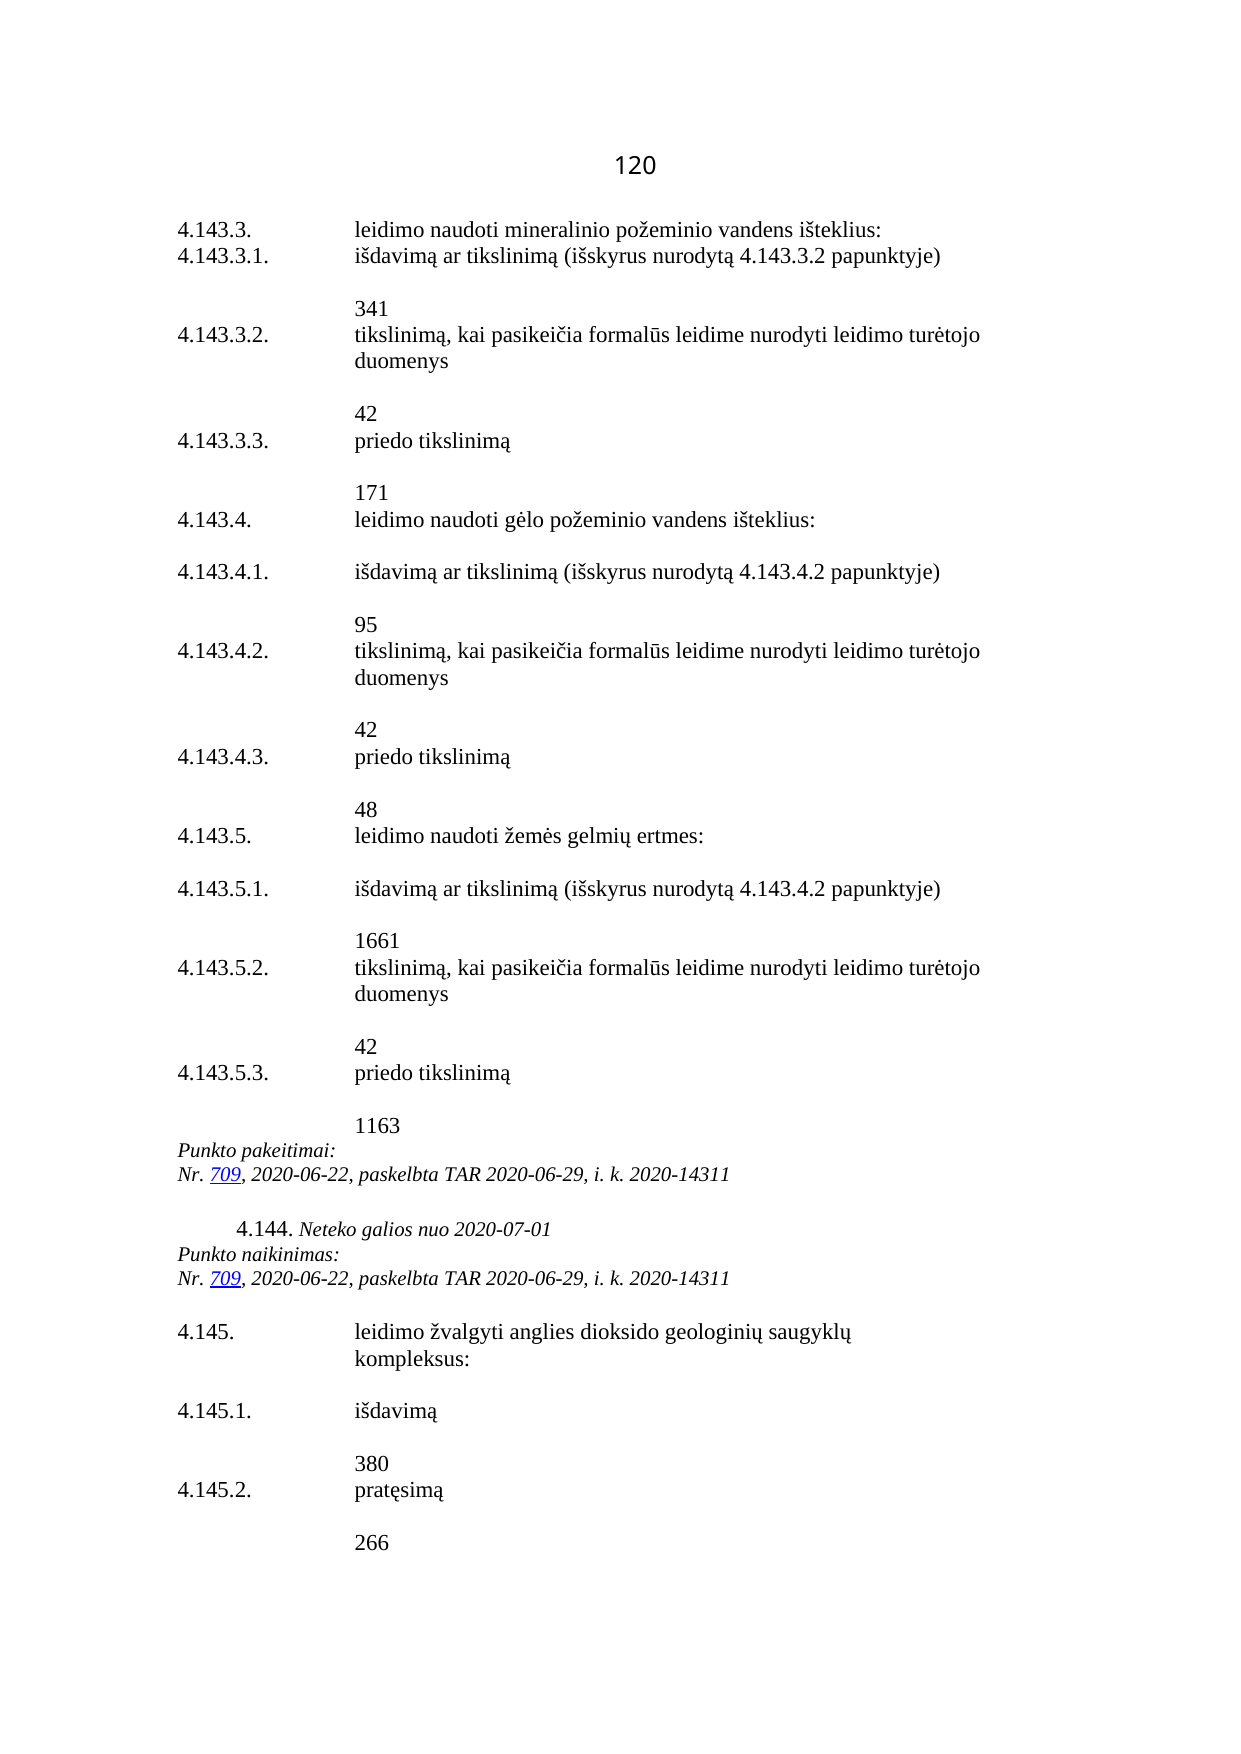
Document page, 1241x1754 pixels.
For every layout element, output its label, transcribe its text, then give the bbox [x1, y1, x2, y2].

text Punkto pakeitimai: [177, 1138, 1093, 1162]
text 4.143.3. leidimo naudoti mineralinio požeminio vandens išteklius: [177, 216, 1004, 242]
text 4.143.3.3. priedo tikslinimą 171 [177, 427, 1004, 506]
text 4.144. Neteko galios nuo 2020-07-01 [177, 1215, 1093, 1241]
text 4.143.4. leidimo naudoti gėlo požeminio vandens išteklius: [177, 506, 1004, 558]
text Nr. 709, 2020-06-22, paskelbta TAR 2020-06-29, i. k. 2020-14311 [177, 1162, 1093, 1186]
text 4.143.4.3. priedo tikslinimą 48 [177, 743, 1004, 822]
text 4.143.5. leidimo naudoti žemės gelmių ertmes: [177, 822, 1004, 875]
text 4.143.4.1. išdavimą ar tikslinimą (išskyrus nurodytą 4.143.4.2 papunktyje) 95 [177, 558, 1004, 637]
text 4.145.2. pratęsimą 266 [177, 1476, 945, 1556]
text 4.143.5.1. išdavimą ar tikslinimą (išskyrus nurodytą 4.143.4.2 papunktyje) 1661 [177, 875, 1004, 954]
text Nr. 709, 2020-06-22, paskelbta TAR 2020-06-29, i. k. 2020-14311 [177, 1266, 1093, 1289]
text 4.143.3.1. išdavimą ar tikslinimą (išskyrus nurodytą 4.143.3.2 papunktyje) 341 [177, 242, 1004, 321]
text 4.143.5.2. tikslinimą, kai pasikeičia formalūs leidime nurodyti leidimo turėtojo duomenys 42 [177, 954, 1004, 1059]
text 4.145. leidimo žvalgyti anglies dioksido geologinių saugyklų kompleksus: [177, 1318, 945, 1397]
text 4.143.5.3. priedo tikslinimą 1163 [177, 1059, 1004, 1138]
text 4.145.1. išdavimą 380 [177, 1397, 945, 1476]
text 4.143.4.2. tikslinimą, kai pasikeičia formalūs leidime nurodyti leidimo turėtojo duomenys 42 [177, 637, 1004, 743]
text Punkto naikinimas: [177, 1241, 1093, 1266]
text 4.143.3.2. tikslinimą, kai pasikeičia formalūs leidime nurodyti leidimo turėtojo duomenys 42 [177, 321, 1004, 427]
